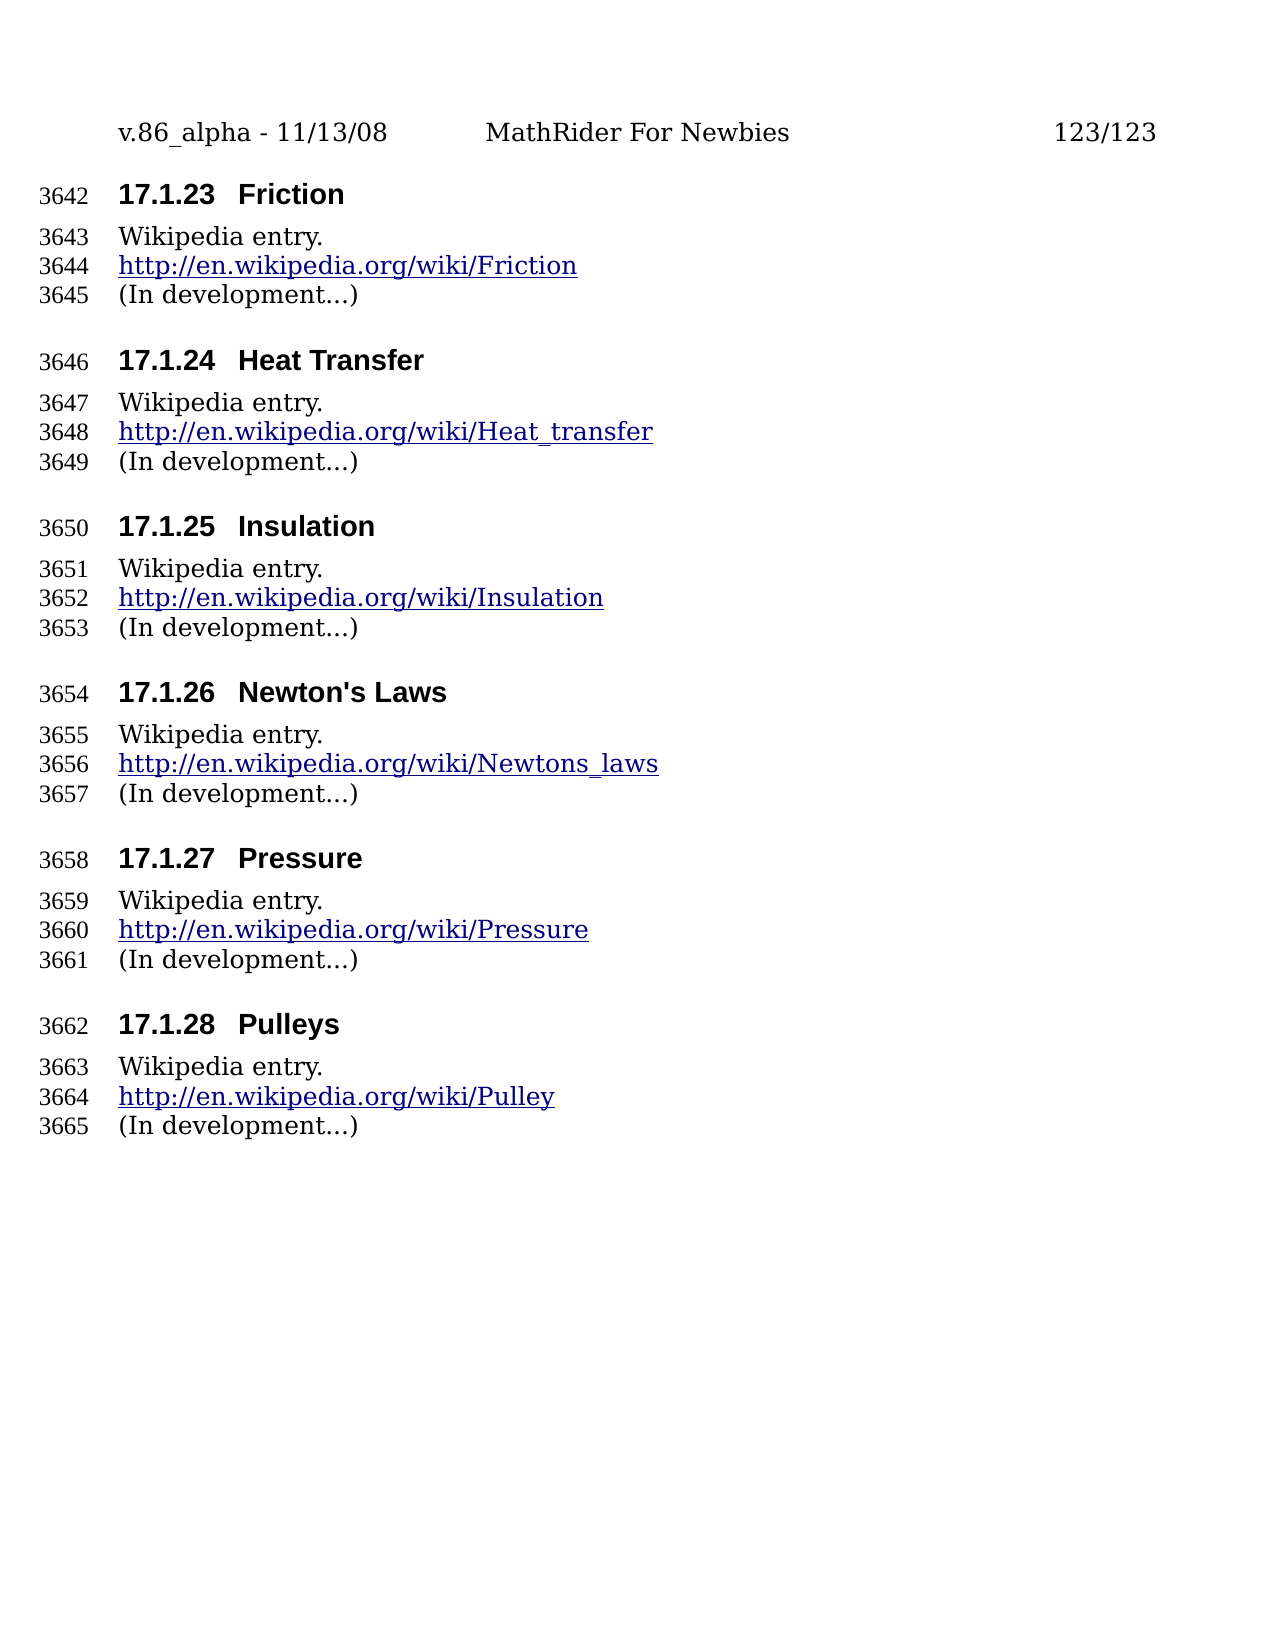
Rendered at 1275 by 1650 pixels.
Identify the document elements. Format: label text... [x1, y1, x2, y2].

subtitle Pressure [118, 841, 1157, 874]
subtitle Friction [118, 177, 1157, 210]
text http://en.wikipedia.org/wiki/Insulation [118, 583, 1157, 613]
text http://en.wikipedia.org/wiki/Pressure [118, 916, 1157, 945]
text (In development...) [118, 779, 1157, 808]
text http://en.wikipedia.org/wiki/Newtons_laws [118, 749, 1157, 779]
text (In development...) [118, 945, 1157, 974]
subtitle Newton's Laws [118, 675, 1157, 708]
text http://en.wikipedia.org/wiki/Pulley [118, 1082, 1157, 1111]
text Wikipedia entry. [118, 1052, 1157, 1082]
text (In development...) [118, 281, 1157, 310]
text http://en.wikipedia.org/wiki/Heat_transfer [118, 417, 1157, 447]
text Wikipedia entry. [118, 388, 1157, 417]
text http://en.wikipedia.org/wiki/Friction [118, 251, 1157, 281]
text (In development...) [118, 447, 1157, 476]
text Wikipedia entry. [118, 886, 1157, 916]
text Wikipedia entry. [118, 554, 1157, 583]
subtitle Heat Transfer [118, 343, 1157, 376]
text (In development...) [118, 613, 1157, 642]
subtitle Pulleys [118, 1007, 1157, 1041]
text Wikipedia entry. [118, 720, 1157, 749]
subtitle Insulation [118, 509, 1157, 542]
text Wikipedia entry. [118, 222, 1157, 251]
text (In development...) [118, 1111, 1157, 1140]
